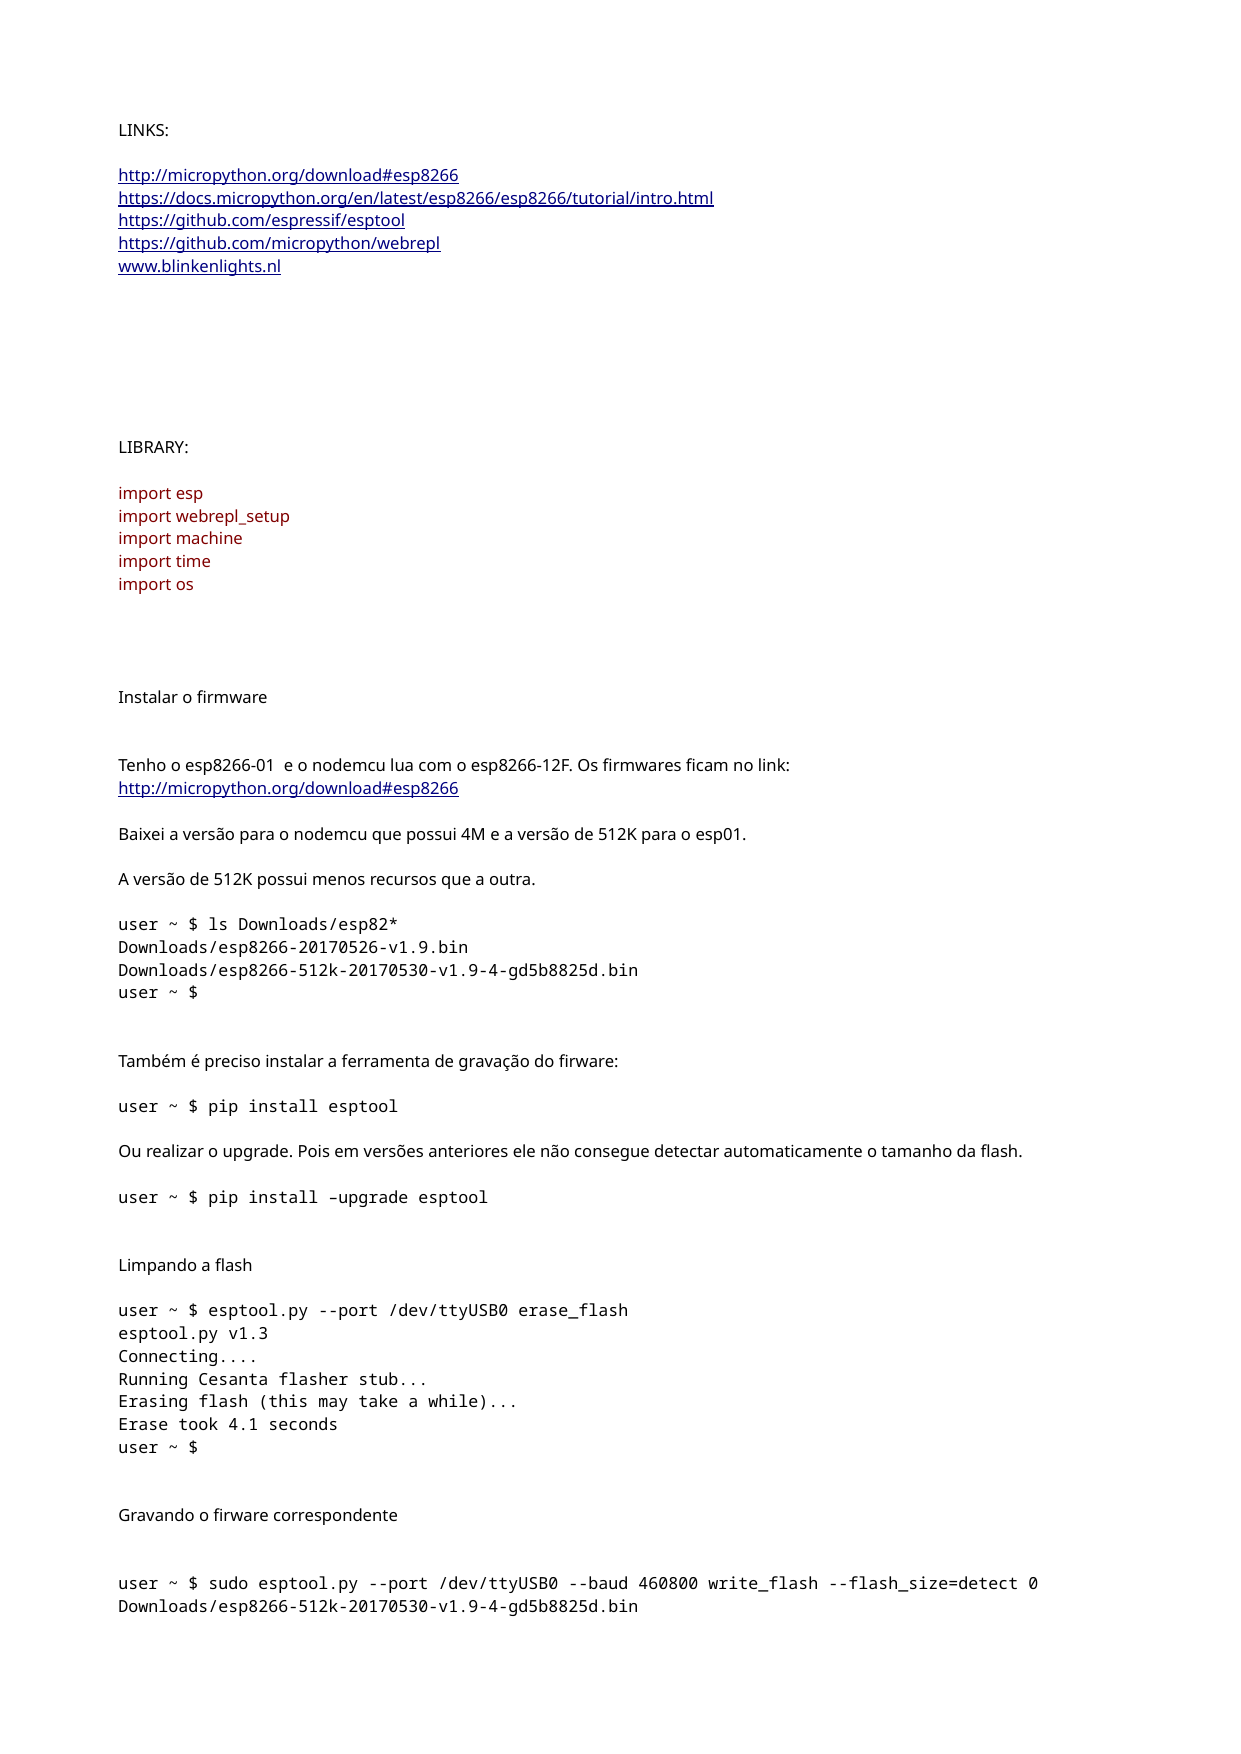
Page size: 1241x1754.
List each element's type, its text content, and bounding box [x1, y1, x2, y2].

text Tenho o esp8266-01 e o nodemcu lua com o esp8266-12F. Os firmwares ficam no link: [118, 754, 1122, 777]
text LIBRARY: [118, 436, 1122, 459]
text import webrepl_setup [118, 504, 1122, 527]
text http://micropython.org/download#esp8266 [118, 777, 1122, 799]
text Também é preciso instalar a ferramenta de gravação do firware: [118, 1049, 1122, 1072]
text import machine [118, 527, 1122, 549]
text user ~ $ pip install –upgrade esptool [118, 1185, 1122, 1208]
text import esp [118, 481, 1122, 504]
text https://github.com/micropython/webrepl [118, 232, 1122, 254]
text https://docs.micropython.org/en/latest/esp8266/esp8266/tutorial/intro.html [118, 186, 1122, 209]
text https://github.com/espressif/esptool [118, 209, 1122, 232]
text Erasing flash (this may take a while)... [118, 1390, 1122, 1412]
text Erase took 4.1 seconds [118, 1412, 1122, 1435]
text Running Cesanta flasher stub... [118, 1367, 1122, 1390]
text esptool.py v1.3 [118, 1322, 1122, 1344]
text Downloads/esp8266-512k-20170530-v1.9-4-gd5b8825d.bin [118, 958, 1122, 981]
text user ~ $ esptool.py --port /dev/ttyUSB0 erase_flash [118, 1299, 1122, 1322]
text Ou realizar o upgrade. Pois em versões anteriores ele não consegue detectar automaticamente o tamanho da flash. [118, 1140, 1122, 1163]
text Gravando o firware correspondente [118, 1503, 1122, 1526]
text Baixei a versão para o nodemcu que possui 4M e a versão de 512K para o esp01. [118, 822, 1122, 845]
text user ~ $ pip install esptool [118, 1094, 1122, 1117]
text A versão de 512K possui menos recursos que a outra. [118, 867, 1122, 890]
text import time [118, 549, 1122, 572]
text import os [118, 572, 1122, 595]
text Instalar o firmware [118, 686, 1122, 708]
text user ~ $ sudo esptool.py --port /dev/ttyUSB0 --baud 460800 write_flash --flash_size=detect 0 Downloads/esp8266-512k-20170530-v1.9-4-gd5b8825d.bin [118, 1571, 1122, 1617]
text Limpando a flash [118, 1253, 1122, 1276]
text user ~ $ ls Downloads/esp82* [118, 913, 1122, 936]
text LINKS: [118, 118, 1122, 141]
text Downloads/esp8266-20170526-v1.9.bin [118, 936, 1122, 958]
text user ~ $ [118, 1435, 1122, 1458]
text http://micropython.org/download#esp8266 [118, 163, 1122, 186]
text www.blinkenlights.nl [118, 254, 1122, 277]
text user ~ $ [118, 981, 1122, 1004]
text Connecting.... [118, 1344, 1122, 1367]
